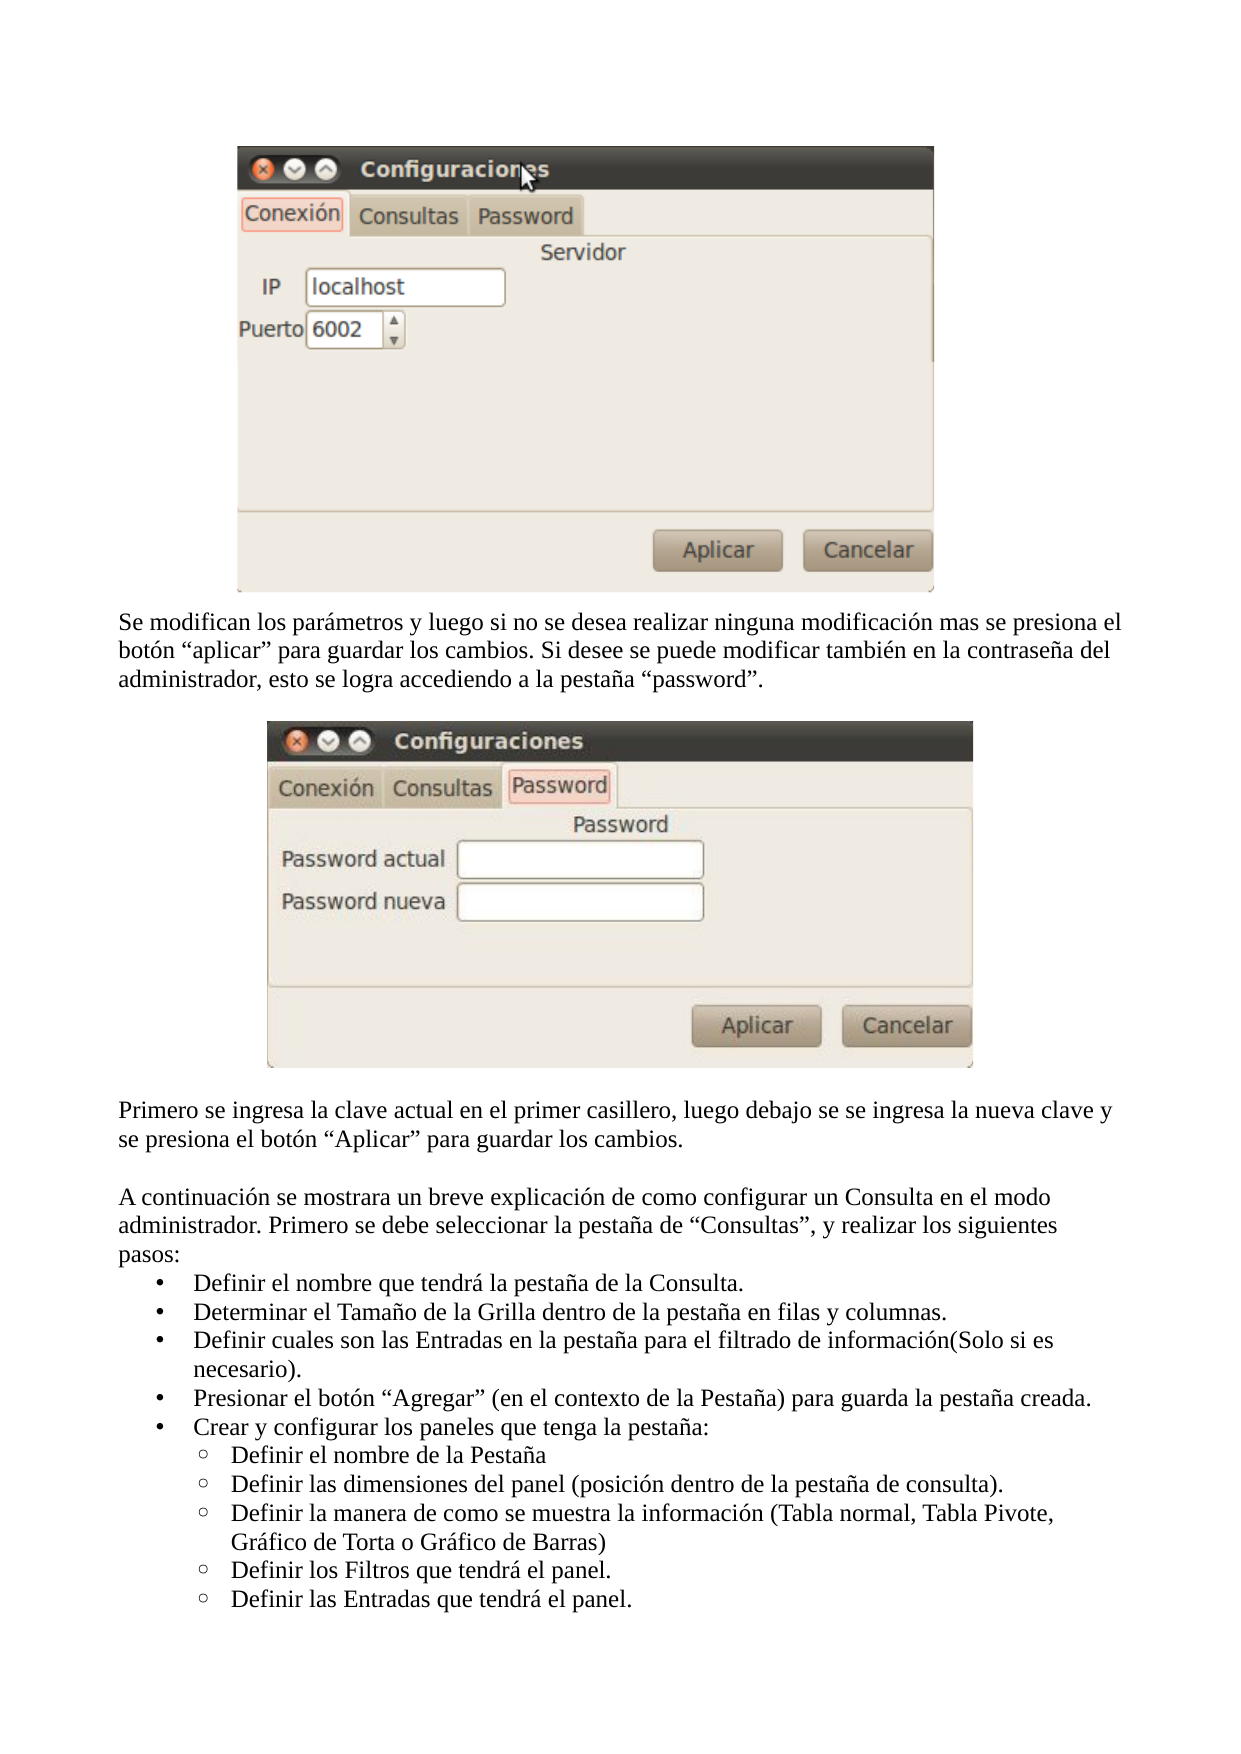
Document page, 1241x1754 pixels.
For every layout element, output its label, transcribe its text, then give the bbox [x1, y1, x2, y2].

list Crear y configurar los paneles que tenga la pestaña: [156, 1412, 1122, 1441]
list Definir el nombre de la Pestaña [193, 1441, 1122, 1469]
list Definir los Filtros que tendrá el panel. [193, 1556, 1122, 1584]
list Definir cuales son las Entradas en la pestaña para el filtrado de información(Solo si es necesario). [156, 1326, 1122, 1383]
list Definir las Entradas que tendrá el panel. [193, 1584, 1122, 1613]
list Definir la manera de como se muestra la información (Tabla normal, Tabla Pivote, Gráfico de Torta o Gráfico de Barras) [193, 1498, 1122, 1556]
picture [267, 721, 974, 1068]
list Determinar el Tamaño de la Grilla dentro de la pestaña en filas y columnas. [156, 1297, 1122, 1326]
text Primero se ingresa la clave actual en el primer casillero, luego debajo se se ingresa la nueva clave y se presiona el botón “Aplicar” para guardar los cambios. [118, 1096, 1122, 1153]
list Definir las dimensiones del panel (posición dentro de la pestaña de consulta). [193, 1469, 1122, 1498]
text A continuación se mostrara un breve explicación de como configurar un Consulta en el modo administrador. Primero se debe seleccionar la pestaña de “Consultas”, y realizar los siguientes pasos: [118, 1182, 1122, 1268]
text Se modifican los parámetros y luego si no se desea realizar ninguna modificación mas se presiona el botón “aplicar” para guardar los cambios. Si desee se puede modificar también en la contraseña del administrador, esto se logra accediendo a la pestaña “password”. [118, 607, 1122, 693]
list Definir el nombre que tendrá la pestaña de la Consulta. [156, 1268, 1122, 1297]
picture [237, 146, 935, 594]
list Presionar el botón “Agregar” (en el contexto de la Pestaña) para guarda la pestaña creada. [156, 1383, 1122, 1412]
